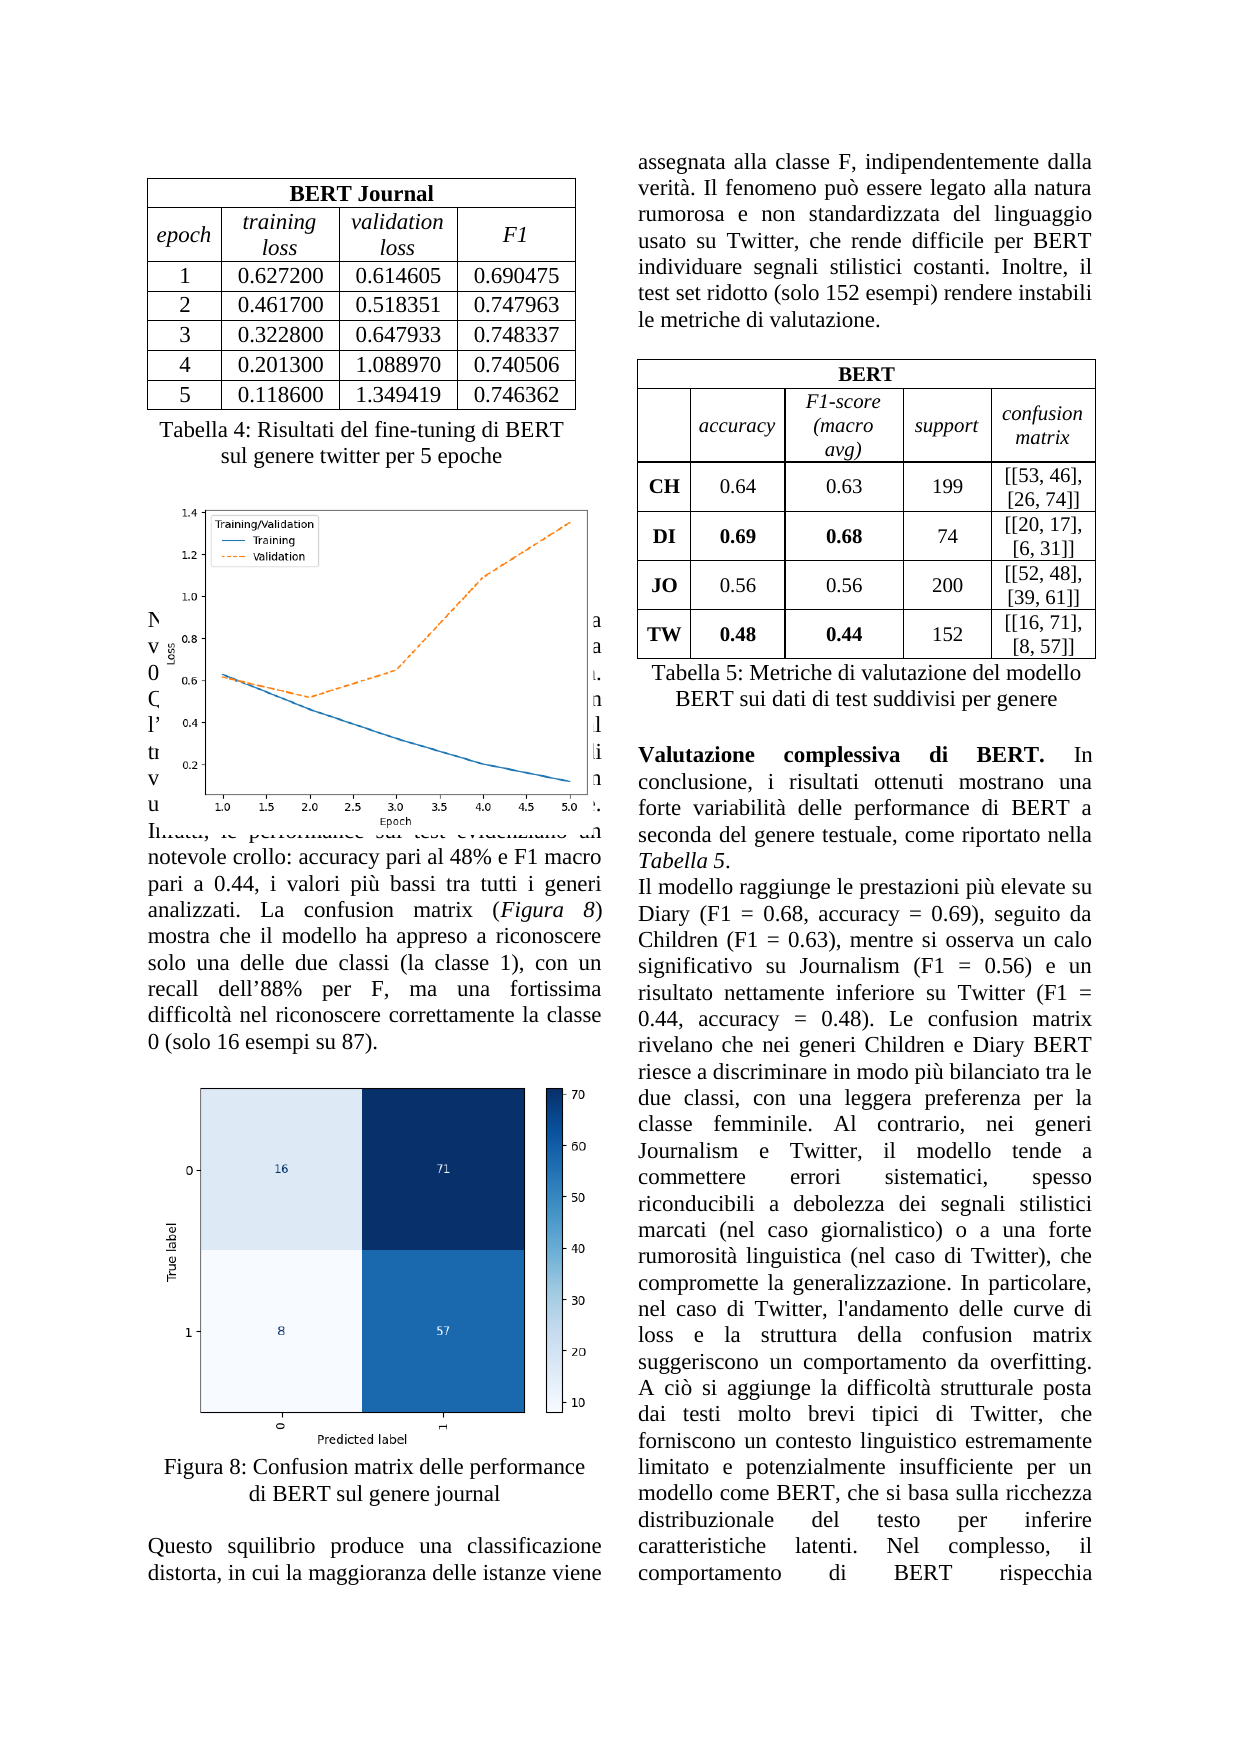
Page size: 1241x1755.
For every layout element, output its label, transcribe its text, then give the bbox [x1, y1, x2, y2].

table_cell 0.740506 [458, 351, 575, 379]
table_cell epoch [148, 208, 221, 261]
table_cell training loss [222, 208, 339, 261]
table_cell Tabella 5: Metriche di valutazione del modello BERT sui dati di test suddivisi per genere [638, 659, 1095, 712]
table_cell 1 [148, 262, 221, 291]
table_cell 0.690475 [458, 262, 575, 291]
table_cell [638, 712, 1095, 742]
table_cell 200 [904, 561, 991, 609]
table_cell 0.614605 [340, 262, 457, 291]
table_cell 5 [148, 381, 221, 409]
text assegnata alla classe F, indipendentemente dalla verità. Il fenomeno può essere legato alla natura rumorosa e non standardizzata del linguaggio usato su Twitter, che rende difficile per BERT individuare segnali stilistici costanti. Inoltre, il test set ridotto (solo 152 esempi) rendere instabili le metriche di valutazione. [638, 148, 1093, 332]
table_cell [148, 1506, 601, 1532]
table_cell F1-score (macro avg) [786, 389, 903, 461]
text Nonostante ciò, i valori di F1-score durante la validazione rimangono relativamente stabili tra 0.74 e 0.75 dalla seconda alla quinta epoca. Questo apparente paradosso è spiegabile con l’iniziale presenza di segnali utili appresi dal training, che si mantengono validi in fase di validazione interna, ma che non si traducono in una reale generalizzazione sul test set ufficiale. Infatti, le performance sul test evidenziano un notevole crollo: accuracy pari al 48% e F1 macro pari a 0.44, i valori più bassi tra tutti i generi analizzati. La confusion matrix (Figura 8) mostra che il modello ha appreso a riconoscere solo una delle due classi (la classe 1), con un recall dell’88% per F, ma una fortissima difficoltà nel riconoscere correttamente la classe 0 (solo 16 esempi su 87). [148, 606, 602, 1054]
table_cell BERT Journal [148, 179, 575, 207]
table_cell JO [638, 561, 690, 609]
table_cell 0.48 [691, 610, 784, 658]
table_cell [594, 580, 602, 606]
table_cell [[20, 17], [6, 31]] [992, 512, 1095, 560]
table_cell 4 [148, 351, 221, 379]
table_cell 0.64 [691, 463, 784, 511]
table_cell [[52, 48], [39, 61]] [992, 561, 1095, 609]
table_cell 0.647933 [340, 321, 457, 350]
text Questo squilibrio produce una classificazione distorta, in cui la maggioranza delle istanze viene [148, 1532, 602, 1585]
table_header [148, 474, 602, 501]
table_cell 1.349419 [340, 381, 457, 409]
table_cell 0.747963 [458, 292, 575, 320]
table_cell 0.627200 [222, 262, 339, 291]
table_cell Tabella 4: Risultati del fine-tuning di BERT sul genere twitter per 5 epoche [148, 410, 575, 474]
table_header [148, 148, 575, 177]
table_cell 0.518351 [340, 292, 457, 320]
table_cell TW [638, 610, 690, 658]
table_cell 2 [148, 292, 221, 320]
table_cell 0.746362 [458, 381, 575, 409]
table_header BERT [638, 360, 1095, 388]
table_cell DI [638, 512, 690, 560]
table_cell 199 [904, 463, 991, 511]
table_cell 0.118600 [222, 381, 339, 409]
table_cell 152 [904, 610, 991, 658]
table_cell 74 [904, 512, 991, 560]
table_cell 0.56 [786, 561, 903, 609]
table_cell validation loss [340, 208, 457, 261]
table_header [148, 1080, 158, 1453]
table_header [594, 1080, 601, 1453]
table_cell 0.63 [786, 463, 903, 511]
table_cell 0.68 [786, 512, 903, 560]
table_cell [638, 389, 690, 461]
table_cell 0.322800 [222, 321, 339, 350]
table_cell 0.69 [691, 512, 784, 560]
table_cell [148, 580, 158, 606]
table_cell confusion matrix [992, 389, 1095, 461]
text Valutazione complessiva di BERT. In conclusione, i risultati ottenuti mostrano una forte variabilità delle performance di BERT a seconda del genere testuale, come riportato nella Tabella 5. [638, 742, 1093, 873]
table_cell [[53, 46], [26, 74]] [992, 463, 1095, 511]
table_cell 0.201300 [222, 351, 339, 379]
table_cell F1 [458, 208, 575, 261]
table_cell CH [638, 463, 690, 511]
table_cell 0.56 [691, 561, 784, 609]
table_cell 0.461700 [222, 292, 339, 320]
text Il modello raggiunge le prestazioni più elevate su Diary (F1 = 0.68, accuracy = 0.69), seguito da Children (F1 = 0.63), mentre si osserva un calo significativo su Journalism (F1 = 0.56) e un risultato nettamente inferiore su Twitter (F1 = 0.44, accuracy = 0.48). Le confusion matrix rivelano che nei generi Children e Diary BERT riesce a discriminare in modo più bilanciato tra le due classi, con una leggera preferenza per la classe femminile. Al contrario, nei generi Journalism e Twitter, il modello tende a commettere errori sistematici, spesso riconducibili a debolezza dei segnali stilistici marcati (nel caso giornalistico) o a una forte rumorosità linguistica (nel caso di Twitter), che compromette la generalizzazione. In particolare, nel caso di Twitter, l'andamento delle curve di loss e la struttura della confusion matrix suggeriscono un comportamento da overfitting. A ciò si aggiunge la difficoltà strutturale posta dai testi molto brevi tipici di Twitter, che forniscono un contesto linguistico estremamente limitato e potenzialmente insufficiente per un modello come BERT, che si basa sulla ricchezza distribuzionale del testo per inferire caratteristiche latenti. Nel complesso, il comportamento di BERT rispecchia [638, 873, 1093, 1585]
table_cell 0.748337 [458, 321, 575, 350]
table_cell 3 [148, 321, 221, 350]
table_cell 1.088970 [340, 351, 457, 379]
table_cell 0.44 [786, 610, 903, 658]
table_cell accuracy [691, 389, 784, 461]
table_cell support [904, 389, 991, 461]
table_cell Figura 8: Confusion matrix delle performance di BERT sul genere journal [148, 1453, 601, 1506]
table_cell [[16, 71], [8, 57]] [992, 610, 1095, 658]
